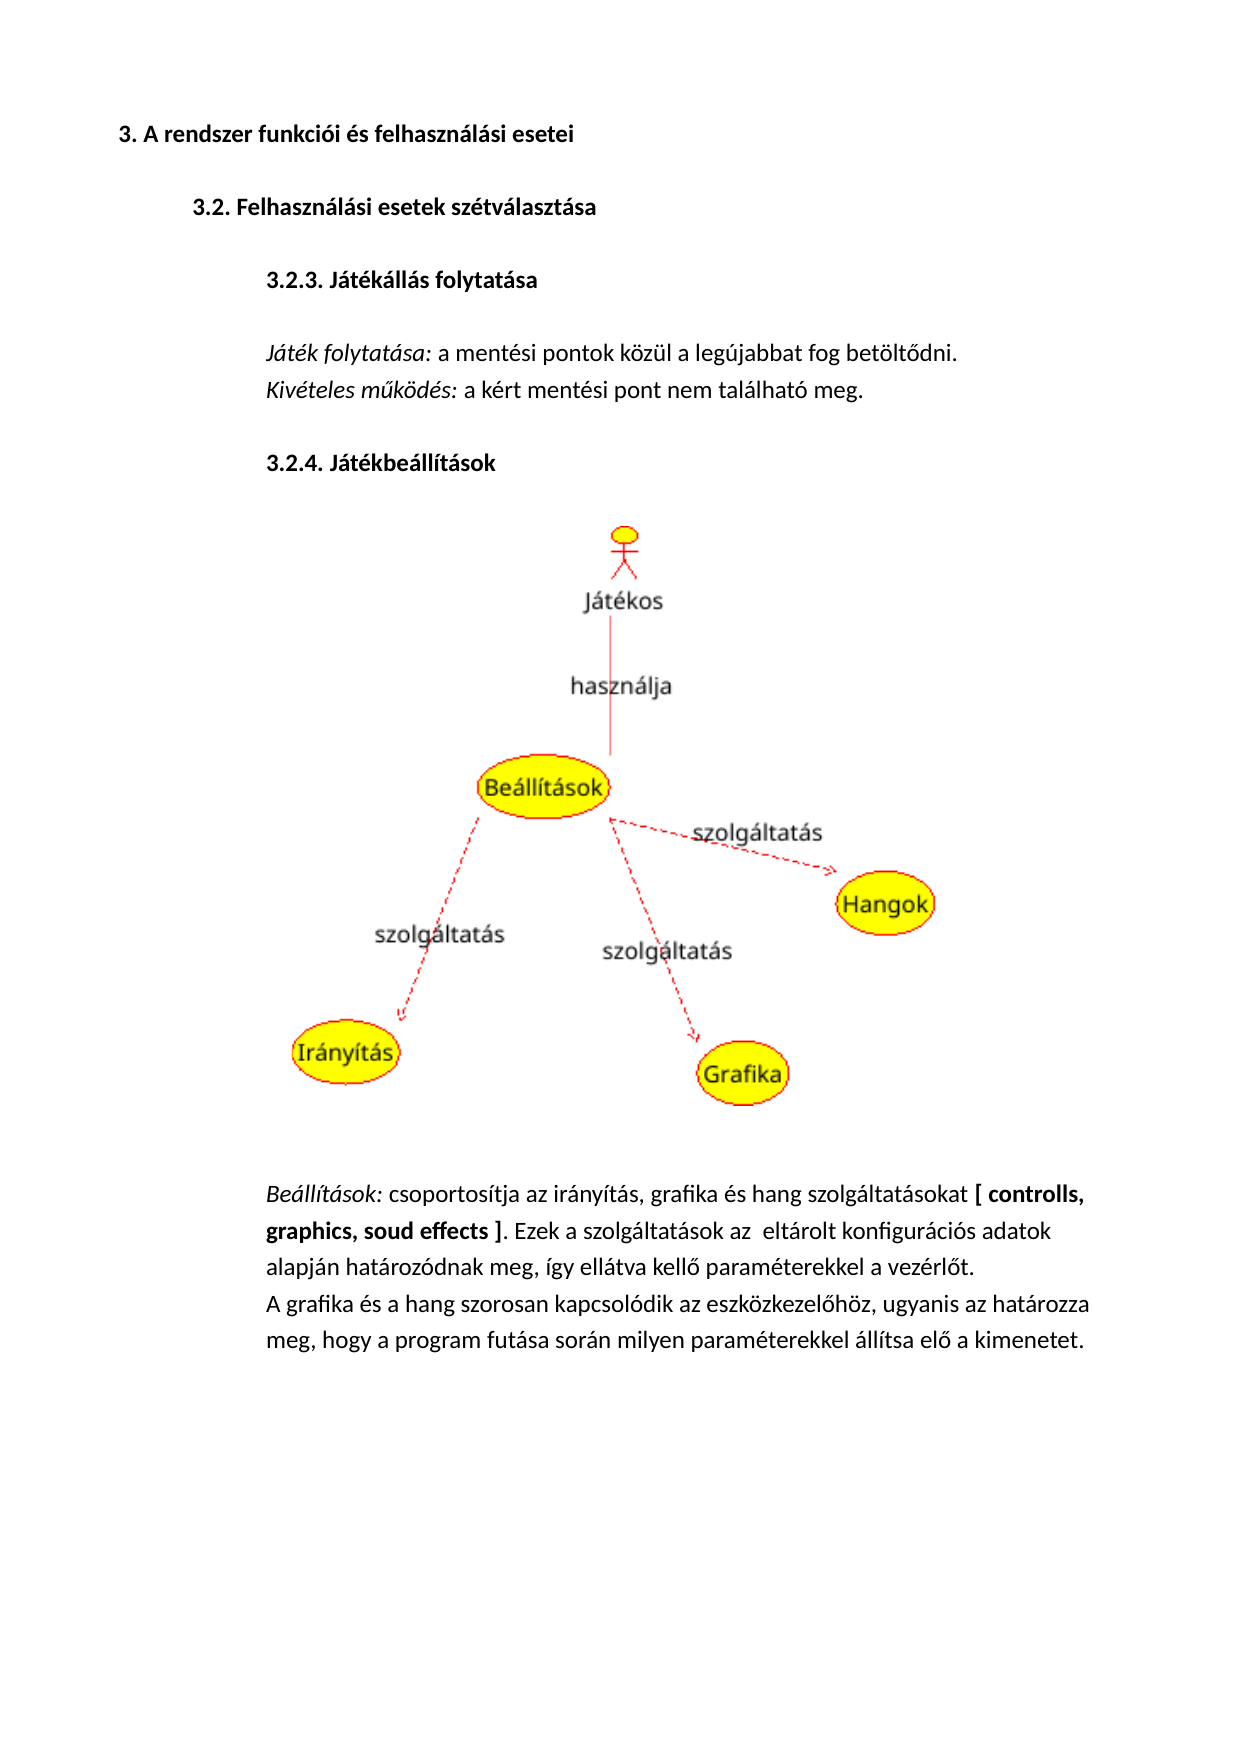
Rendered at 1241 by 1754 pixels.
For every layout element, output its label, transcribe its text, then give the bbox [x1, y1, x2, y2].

text Beállítások: csoportosítja az irányítás, grafika és hang szolgáltatásokat [ controlls, graphics, soud effects ]. Ezek a szolgáltatások az eltárolt konfigurációs adatok alapján határozódnak meg, így ellátva kellő paraméterekkel a vezérlőt. [266, 1178, 1122, 1282]
text 3.2.3. Játékállás folytatása [266, 264, 1122, 295]
text 3.2. Felhasználási esetek szétválasztása [192, 191, 1122, 222]
text 3. A rendszer funkciói és felhasználási esetei [118, 118, 1122, 149]
text 3.2.4. Játékbeállítások [266, 447, 1122, 478]
picture [291, 526, 937, 1106]
text Kivételes működés: a kért mentési pont nem található meg. [118, 374, 1122, 404]
text A grafika és a hang szorosan kapcsolódik az eszközkezelőhöz, ugyanis az határozza meg, hogy a program futása során milyen paraméterekkel állítsa elő a kimenetet. [266, 1288, 1122, 1355]
text Játék folytatása: a mentési pontok közül a legújabbat fog betöltődni. [266, 337, 1122, 368]
